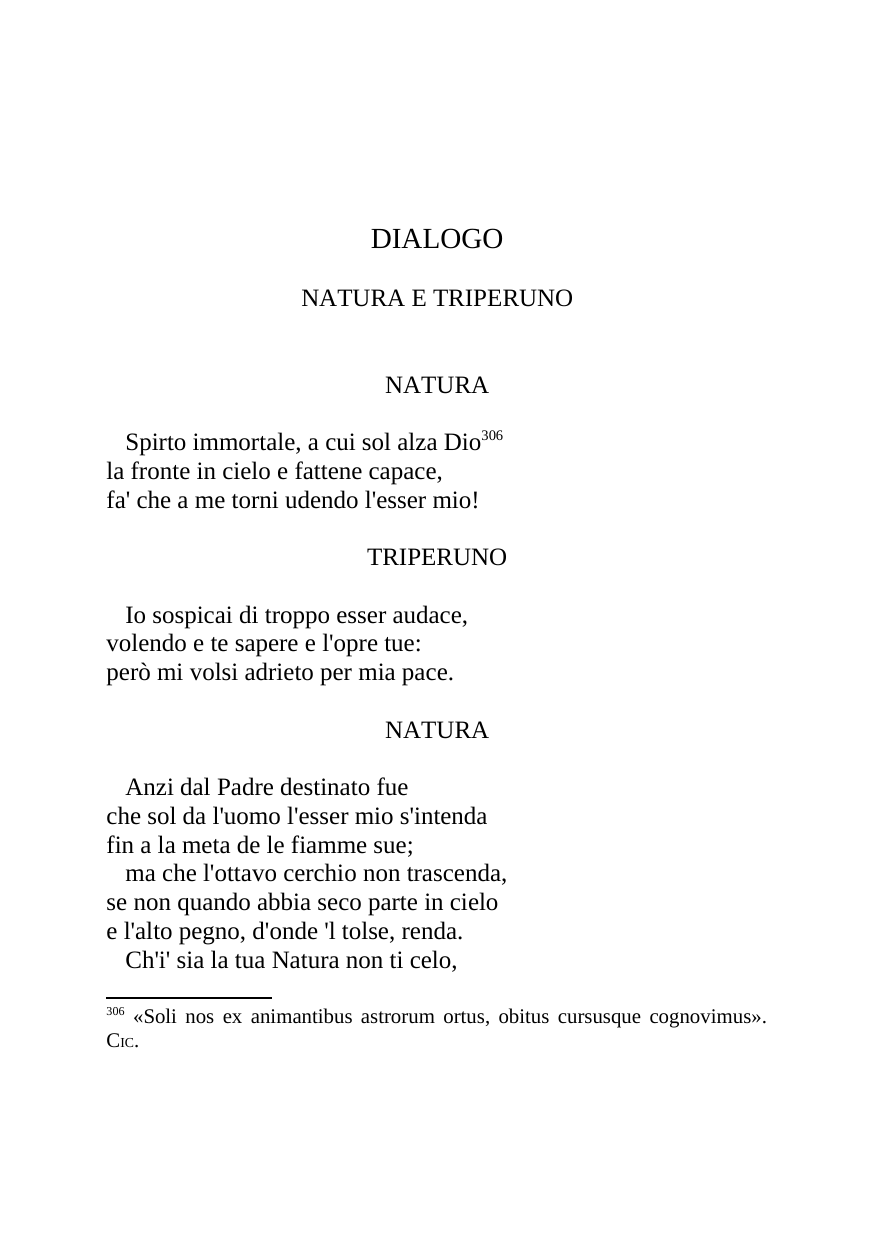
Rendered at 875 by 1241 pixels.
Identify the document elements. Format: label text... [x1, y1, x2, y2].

text NATURA [106, 370, 768, 398]
text Anzi dal Padre destinato fue [125, 772, 768, 801]
text la fronte in cielo e fattene capace, [106, 456, 768, 485]
text NATURA [106, 715, 768, 743]
text volendo e te sapere e l'opre tue: [106, 628, 768, 657]
text e l'alto pegno, d'onde 'l tolse, renda. [106, 916, 768, 945]
text che sol da l'uomo l'esser mio s'intenda [106, 801, 768, 830]
text se non quando abbia seco parte in cielo [106, 887, 768, 916]
text ma che l'ottavo cerchio non trascenda, [125, 858, 768, 887]
text NATURA E TRIPERUNO [106, 283, 768, 312]
text Spirto immortale, a cui sol alza Dio [125, 427, 768, 456]
text «Soli nos ex animantibus astrorum ortus, obitus cursusque cognovimus». Cic. [106, 1004, 768, 1052]
text Ch'i' sia la tua Natura non ti celo, [125, 945, 768, 973]
text fin a la meta de le fiamme sue; [106, 830, 768, 858]
text Io sospicai di troppo esser audace, [125, 600, 768, 628]
text DIALOGO [106, 221, 768, 255]
text però mi volsi adrieto per mia pace. [106, 657, 768, 686]
text fa' che a me torni udendo l'esser mio! [106, 485, 768, 513]
text TRIPERUNO [106, 542, 768, 571]
